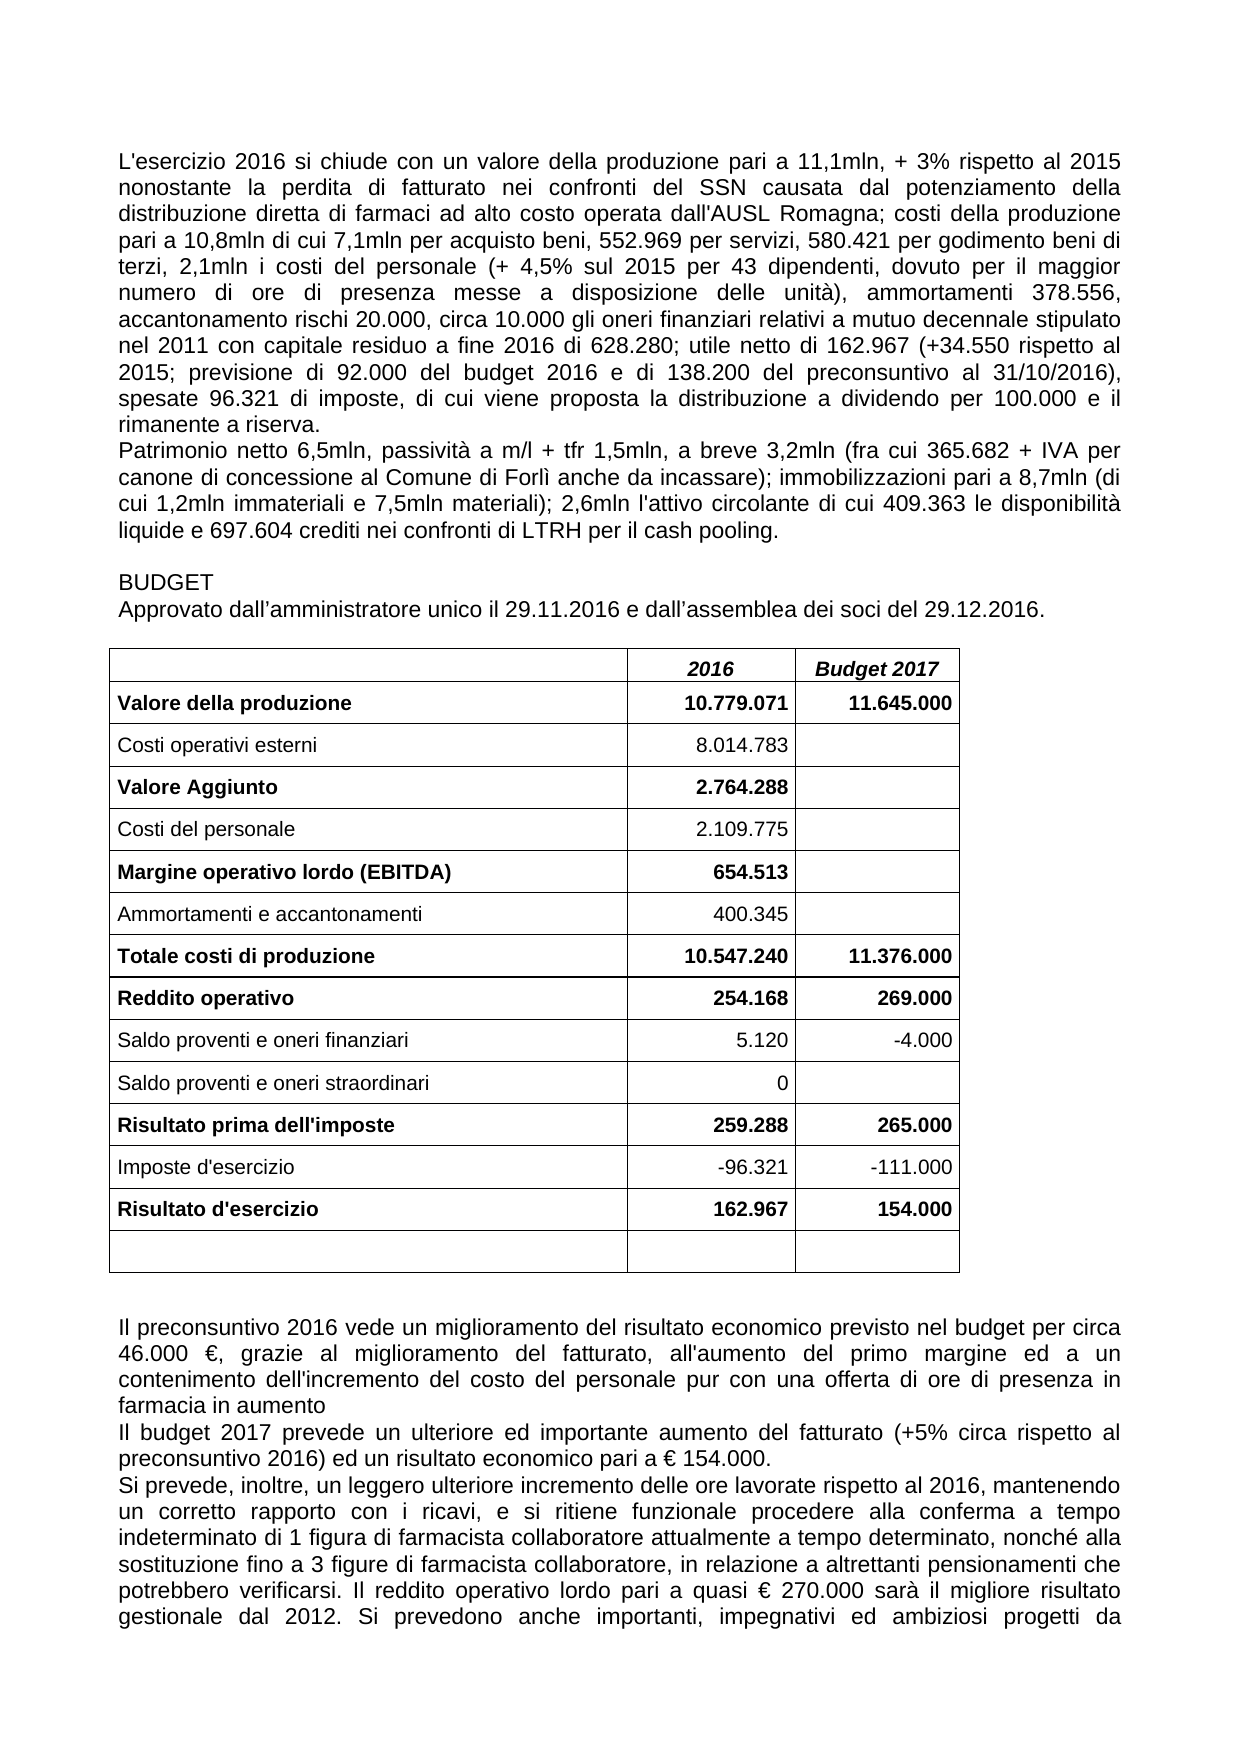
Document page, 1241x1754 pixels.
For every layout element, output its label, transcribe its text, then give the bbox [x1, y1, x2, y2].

table_cell 5.120 [628, 1020, 795, 1061]
table_cell 400.345 [628, 893, 795, 934]
table_cell Valore della produzione [110, 682, 627, 723]
table_cell Reddito operativo [110, 978, 627, 1019]
table_cell 11.645.000 [796, 682, 959, 723]
table_cell Costi del personale [110, 809, 627, 850]
table_cell Costi operativi esterni [110, 724, 627, 766]
table_cell Imposte d'esercizio [110, 1146, 627, 1187]
table_cell [110, 1231, 627, 1272]
table_cell [796, 1062, 959, 1103]
table_cell 254.168 [628, 978, 795, 1019]
text Patrimonio netto 6,5mln, passività a m/l + tfr 1,5mln, a breve 3,2mln (fra cui 365.682 + IVA per canone di concessione al Comune di Forlì anche da incassare); immobilizzazioni pari a 8,7mln (di cui 1,2mln immateriali e 7,5mln materiali); 2,6mln l'attivo circolante di cui 409.363 le disponibilità liquide e 697.604 crediti nei confronti di LTRH per il cash pooling. [118, 437, 1122, 543]
table_cell 0 [628, 1062, 795, 1103]
table_cell Ammortamenti e accantonamenti [110, 893, 627, 934]
table_cell [796, 767, 959, 808]
table_cell Risultato prima dell'imposte [110, 1104, 627, 1145]
table_cell [628, 1231, 795, 1272]
table_cell 2.109.775 [628, 809, 795, 850]
table_cell -4.000 [796, 1020, 959, 1061]
table_cell Saldo proventi e oneri straordinari [110, 1062, 627, 1103]
table_cell 2.764.288 [628, 767, 795, 808]
table_cell [796, 851, 959, 892]
text BUDGET [118, 569, 1122, 596]
table_cell 162.967 [628, 1189, 795, 1229]
table_header [110, 649, 627, 681]
text L'esercizio 2016 si chiude con un valore della produzione pari a 11,1mln, + 3% rispetto al 2015 nonostante la perdita di fatturato nei confronti del SSN causata dal potenziamento della distribuzione diretta di farmaci ad alto costo operata dall'AUSL Romagna; costi della produzione pari a 10,8mln di cui 7,1mln per acquisto beni, 552.969 per servizi, 580.421 per godimento beni di terzi, 2,1mln i costi del personale (+ 4,5% sul 2015 per 43 dipendenti, dovuto per il maggior numero di ore di presenza messe a disposizione delle unità), ammortamenti 378.556, accantonamento rischi 20.000, circa 10.000 gli oneri finanziari relativi a mutuo decennale stipulato nel 2011 con capitale residuo a fine 2016 di 628.280; utile netto di 162.967 (+34.550 rispetto al 2015; previsione di 92.000 del budget 2016 e di 138.200 del preconsuntivo al 31/10/2016), spesate 96.321 di imposte, di cui viene proposta la distribuzione a dividendo per 100.000 e il rimanente a riserva. [118, 148, 1122, 437]
text Il budget 2017 prevede un ulteriore ed importante aumento del fatturato (+5% circa rispetto al preconsuntivo 2016) ed un risultato economico pari a € 154.000. [118, 1419, 1122, 1472]
table_header Budget 2017 [796, 649, 959, 681]
table_cell [796, 1231, 959, 1272]
table_cell Margine operativo lordo (EBITDA) [110, 851, 627, 892]
table_cell 654.513 [628, 851, 795, 892]
text Il preconsuntivo 2016 vede un miglioramento del risultato economico previsto nel budget per circa 46.000 €, grazie al miglioramento del fatturato, all'aumento del primo margine ed a un contenimento dell'incremento del costo del personale pur con una offerta di ore di presenza in farmacia in aumento [118, 1313, 1122, 1419]
table_cell -96.321 [628, 1146, 795, 1187]
table_cell [796, 893, 959, 934]
table_cell 10.547.240 [628, 935, 795, 976]
table_cell -111.000 [796, 1146, 959, 1187]
table_cell [796, 809, 959, 850]
table_cell [796, 724, 959, 766]
text Si prevede, inoltre, un leggero ulteriore incremento delle ore lavorate rispetto al 2016, mantenendo un corretto rapporto con i ricavi, e si ritiene funzionale procedere alla conferma a tempo indeterminato di 1 figura di farmacista collaboratore attualmente a tempo determinato, nonché alla sostituzione fino a 3 figure di farmacista collaboratore, in relazione a altrettanti pensionamenti che potrebbero verificarsi. Il reddito operativo lordo pari a quasi € 270.000 sarà il migliore risultato gestionale dal 2012. Si prevedono anche importanti, impegnativi ed ambiziosi progetti da [118, 1472, 1122, 1630]
table_cell 8.014.783 [628, 724, 795, 766]
table_cell Valore Aggiunto [110, 767, 627, 808]
table_header 2016 [628, 649, 795, 681]
table_cell 259.288 [628, 1104, 795, 1145]
table_cell 154.000 [796, 1189, 959, 1229]
table_cell 10.779.071 [628, 682, 795, 723]
table_cell 265.000 [796, 1104, 959, 1145]
table_cell Saldo proventi e oneri finanziari [110, 1020, 627, 1061]
table_cell 269.000 [796, 978, 959, 1019]
table_cell 11.376.000 [796, 935, 959, 976]
table_cell Risultato d'esercizio [110, 1189, 627, 1229]
table_cell Totale costi di produzione [110, 935, 627, 976]
text Approvato dall’amministratore unico il 29.11.2016 e dall’assemblea dei soci del 29.12.2016. [118, 596, 1122, 622]
